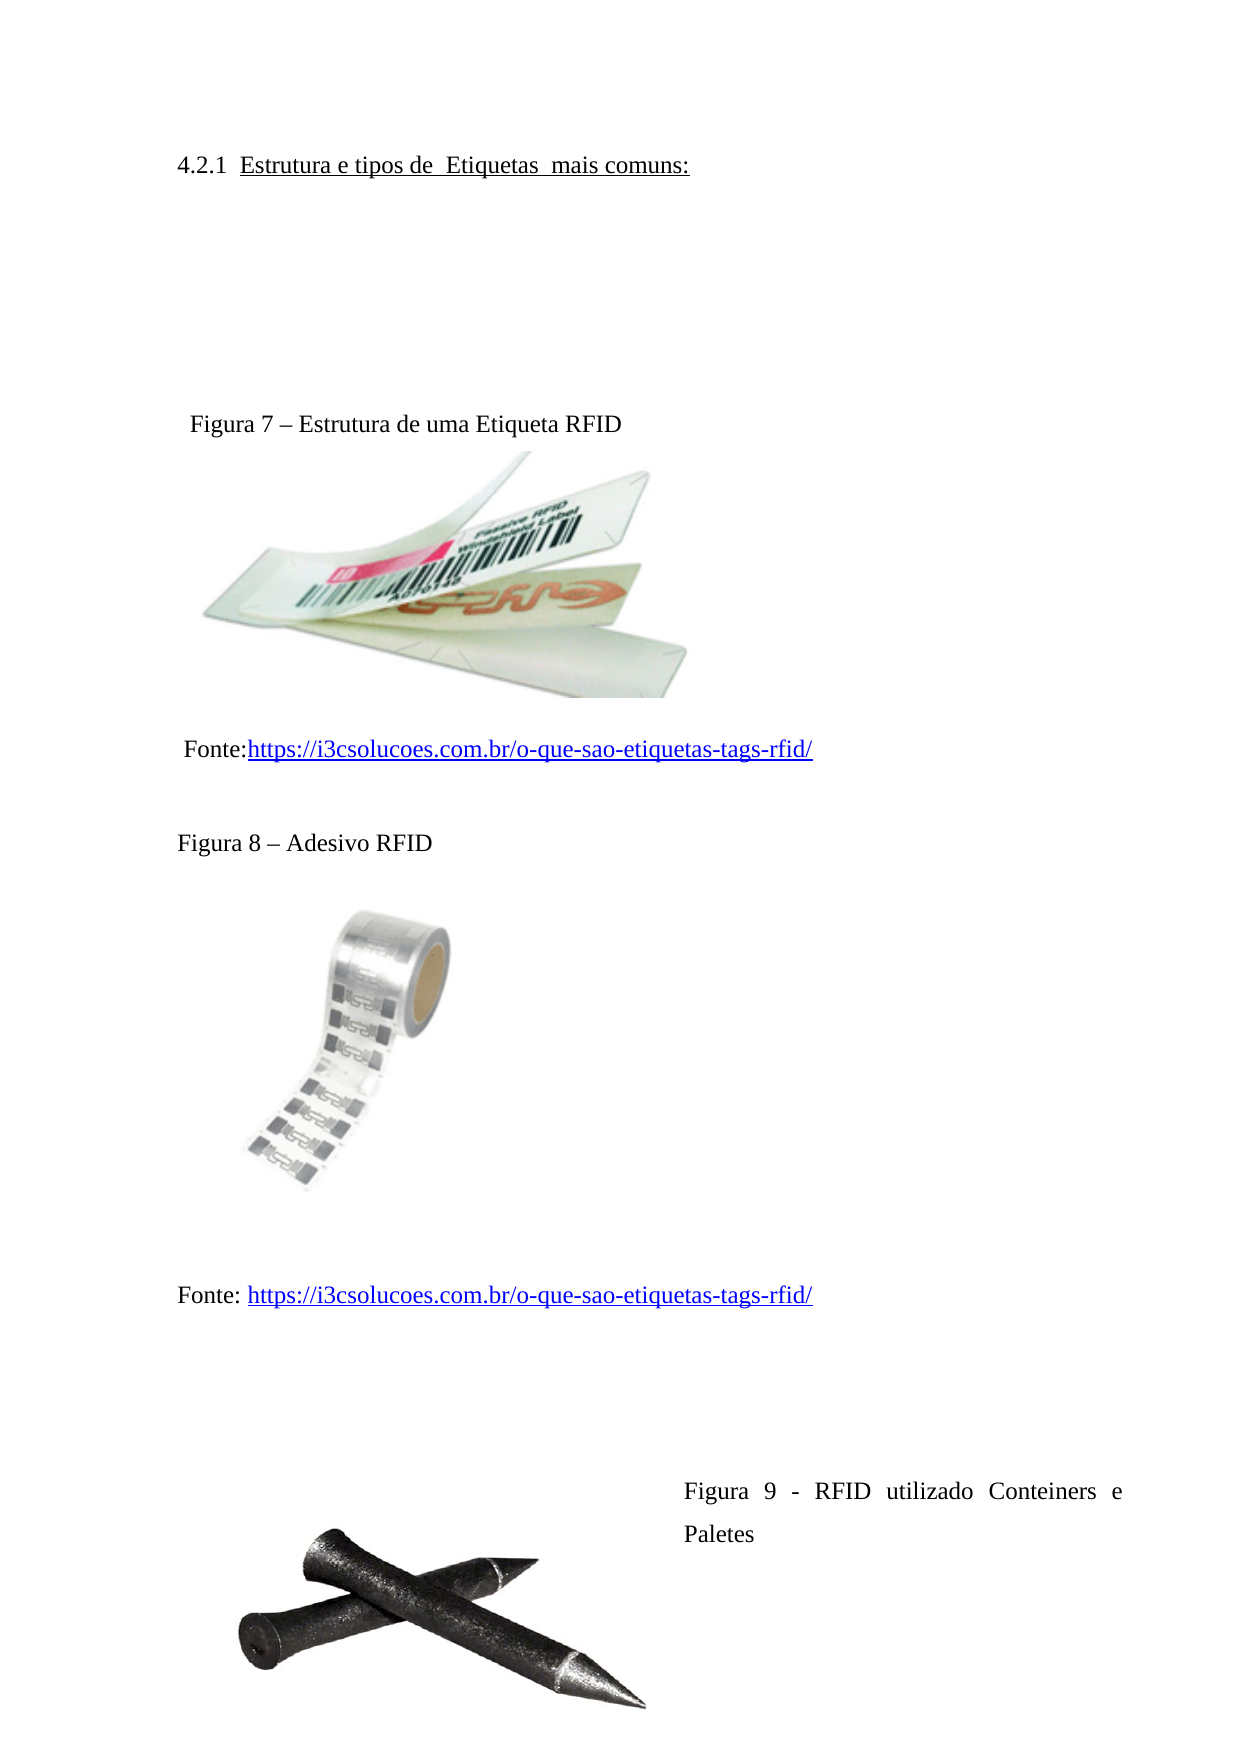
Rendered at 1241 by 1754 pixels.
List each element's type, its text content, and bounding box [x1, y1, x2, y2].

picture [165, 1484, 684, 1754]
text Figura 9 - RFID utilizado Conteiners e Paletes [177, 1476, 1123, 1548]
picture [186, 451, 721, 698]
text 4.2.1 Estrutura e tipos de Etiquetas mais comuns: [177, 150, 1123, 179]
text Fonte: https://i3csolucoes.com.br/o-que-sao-etiquetas-tags-rfid/ [177, 1280, 1123, 1309]
text Fonte:https://i3csolucoes.com.br/o-que-sao-etiquetas-tags-rfid/ [177, 734, 1123, 763]
text Figura 8 – Adesivo RFID [177, 828, 1123, 857]
picture [177, 870, 513, 1207]
text Figura 7 – Estrutura de uma Etiqueta RFID [177, 409, 1123, 437]
